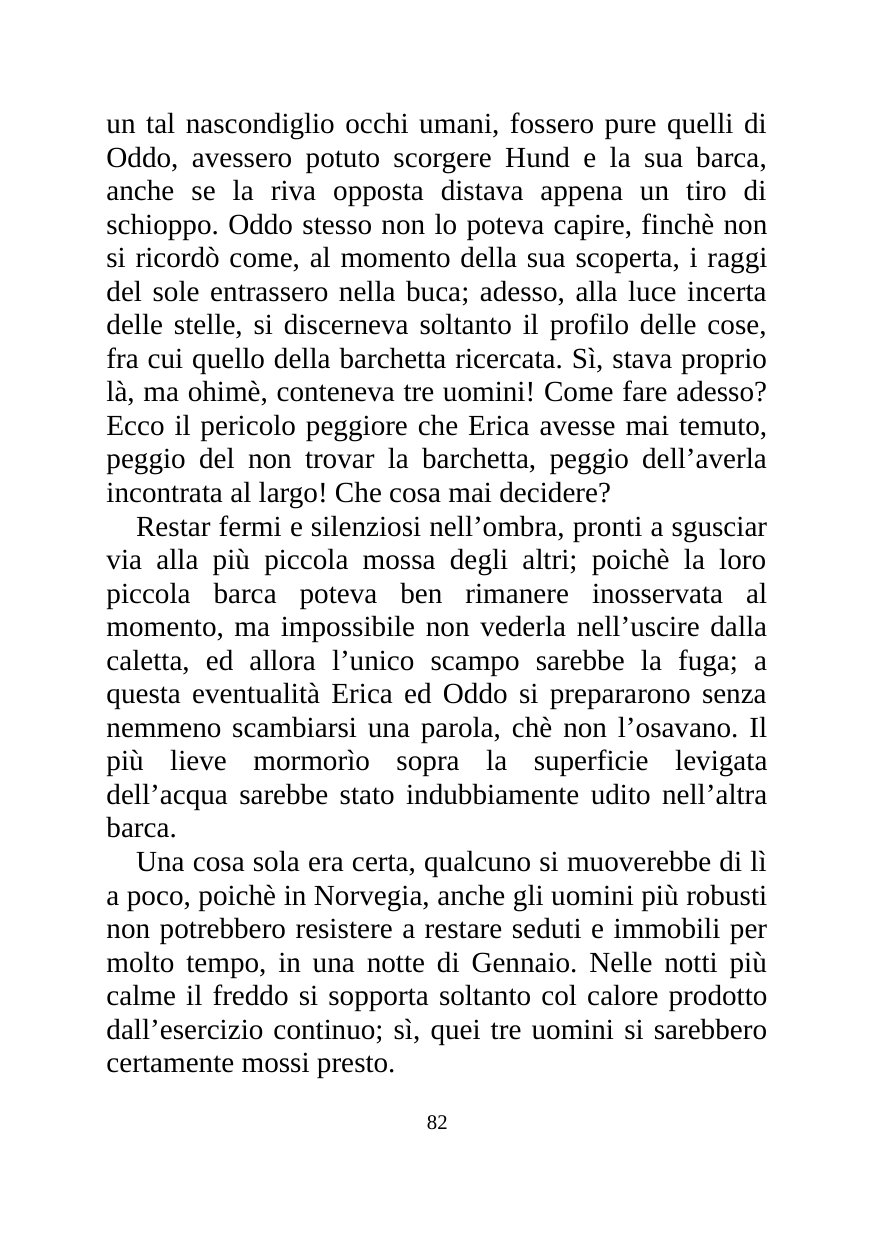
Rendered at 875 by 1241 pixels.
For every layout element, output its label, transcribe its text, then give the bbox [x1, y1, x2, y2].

text un tal nascondiglio occhi umani, fossero pure quelli di Oddo, avessero potuto scorgere Hund e la sua barca, anche se la riva opposta distava appena un tiro di schioppo. Oddo stesso non lo poteva capire, finchè non si ricordò come, al momento della sua scoperta, i raggi del sole entrassero nella buca; adesso, alla luce incerta delle stelle, si discerneva soltanto il profilo delle cose, fra cui quello della barchetta ricercata. Sì, stava proprio là, ma ohimè, conteneva tre uomini! Come fare adesso? Ecco il pericolo peggiore che Erica avesse mai temuto, peggio del non trovar la barchetta, peggio dell’averla incontrata al largo! Che cosa mai decidere? [106, 106, 768, 509]
text Restar fermi e silenziosi nell’ombra, pronti a sgusciar via alla più piccola mossa degli altri; poichè la loro piccola barca poteva ben rimanere inosservata al momento, ma impossibile non vederla nell’uscire dalla caletta, ed allora l’unico scampo sarebbe la fuga; a questa eventualità Erica ed Oddo si prepararono senza nemmeno scambiarsi una parola, chè non l’osavano. Il più lieve mormorìo sopra la superficie levigata dell’acqua sarebbe stato indubbiamente udito nell’altra barca. [106, 509, 768, 844]
text Una cosa sola era certa, qualcuno si muoverebbe di lì a poco, poichè in Norvegia, anche gli uomini più robusti non potrebbero resistere a restare seduti e immobili per molto tempo, in una notte di Gennaio. Nelle notti più calme il freddo si sopporta soltanto col calore prodotto dall’esercizio continuo; sì, quei tre uomini si sarebbero certamente mossi presto. [106, 844, 768, 1079]
